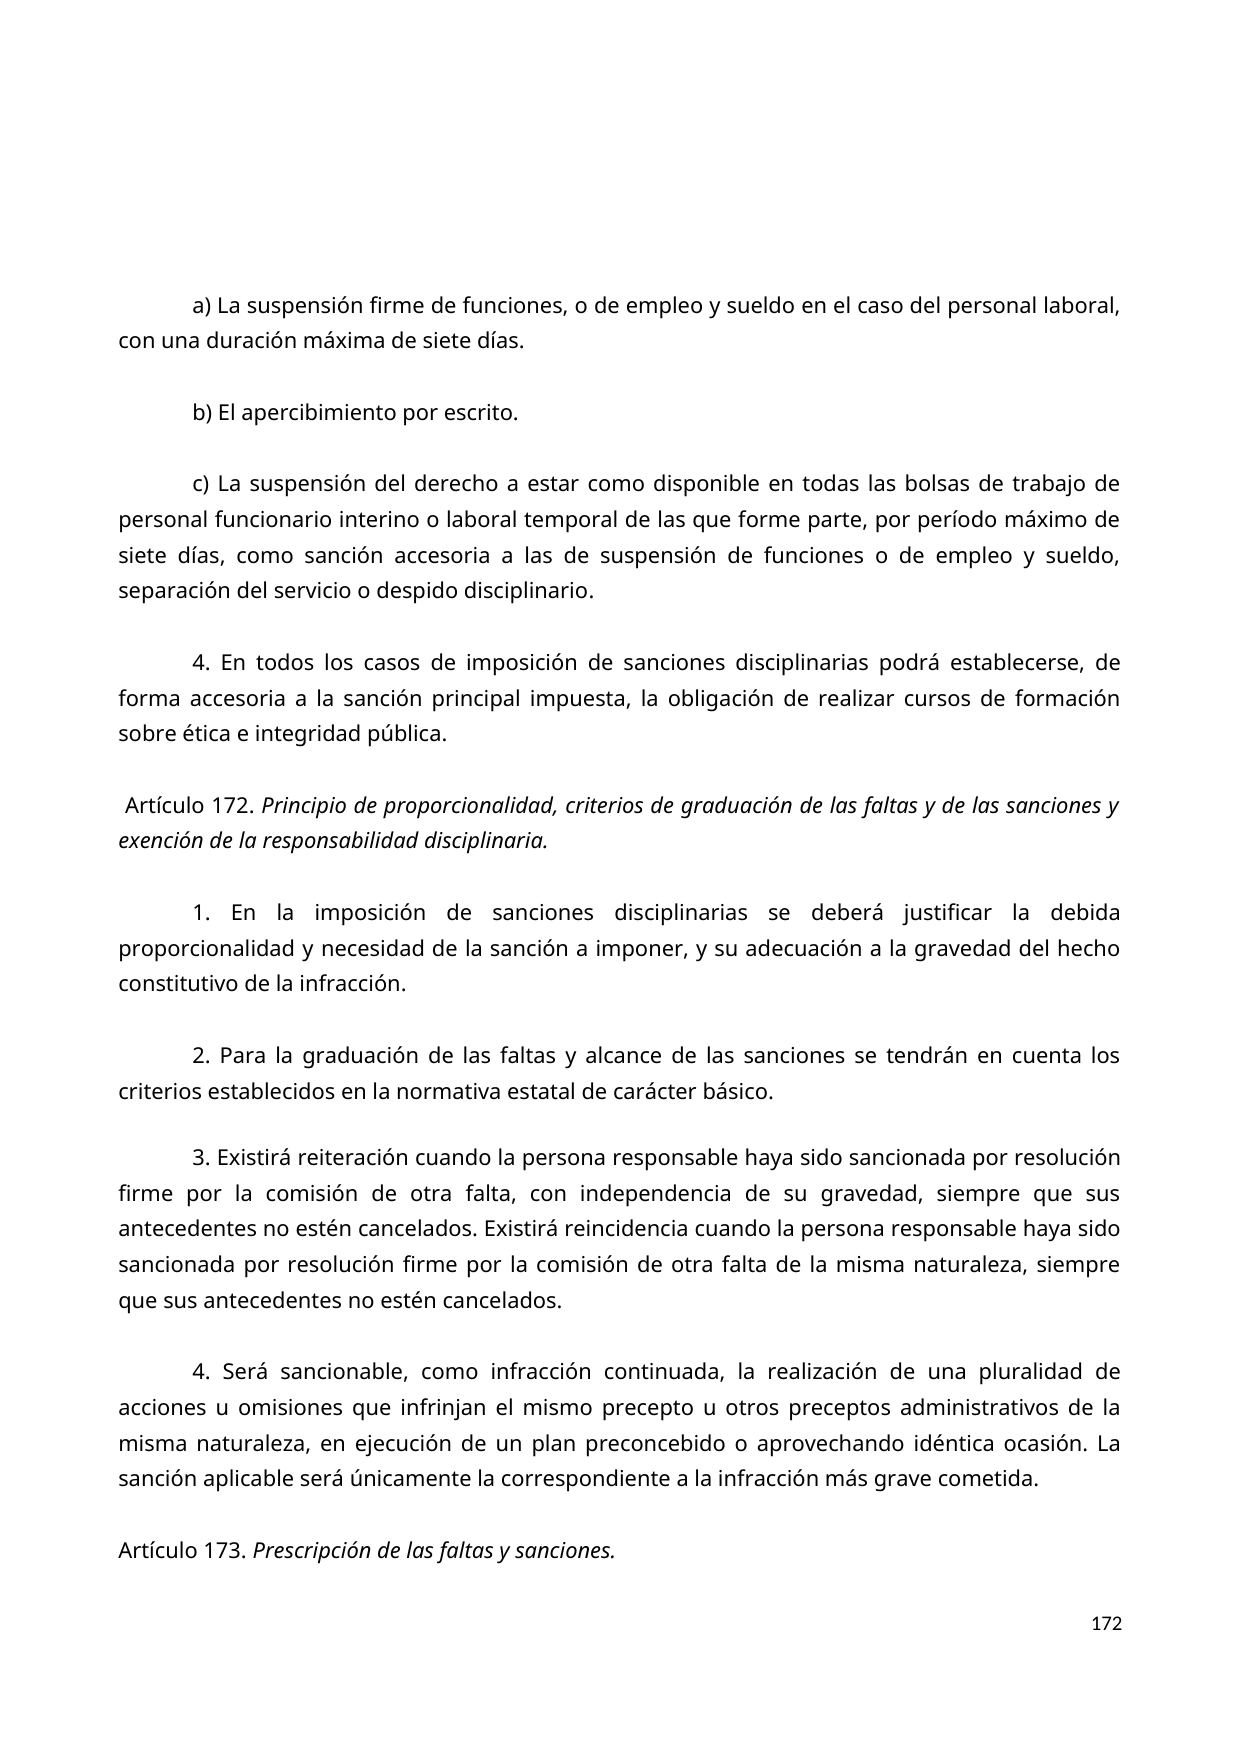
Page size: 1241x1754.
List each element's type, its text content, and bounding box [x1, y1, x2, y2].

text 4. Será sancionable, como infracción continuada, la realización de una pluralidad de acciones u omisiones que infrinjan el mismo precepto u otros preceptos administrativos de la misma naturaleza, en ejecución de un plan preconcebido o aprovechando idéntica ocasión. La sanción aplicable será únicamente la correspondiente a la infracción más grave cometida. [118, 1356, 1122, 1493]
text Artículo 172. Principio de proporcionalidad, criterios de graduación de las faltas y de las sanciones y exención de la responsabilidad disciplinaria. [118, 790, 1122, 855]
text 1. En la imposición de sanciones disciplinarias se deberá justificar la debida proporcionalidad y necesidad de la sanción a imponer, y su adecuación a la gravedad del hecho constitutivo de la infracción. [118, 897, 1122, 998]
text a) La suspensión firme de funciones, o de empleo y sueldo en el caso del personal laboral, con una duración máxima de siete días. [118, 289, 1122, 355]
text b) El apercibimiento por escrito. [118, 397, 1122, 427]
text 3. Existirá reiteración cuando la persona responsable haya sido sancionada por resolución firme por la comisión de otra falta, con independencia de su gravedad, siempre que sus antecedentes no estén cancelados. Existirá reincidencia cuando la persona responsable haya sido sancionada por resolución firme por la comisión de otra falta de la misma naturaleza, siempre que sus antecedentes no estén cancelados. [118, 1142, 1122, 1314]
text c) La suspensión del derecho a estar como disponible en todas las bolsas de trabajo de personal funcionario interino o laboral temporal de las que forme parte, por período máximo de siete días, como sanción accesoria a las de suspensión de funciones o de empleo y sueldo, separación del servicio o despido disciplinario. [118, 468, 1122, 605]
text Artículo 173. Prescripción de las faltas y sanciones. [118, 1535, 1122, 1564]
text 4. En todos los casos de imposición de sanciones disciplinarias podrá establecerse, de forma accesoria a la sanción principal impuesta, la obligación de realizar cursos de formación sobre ética e integridad pública. [118, 647, 1122, 748]
text 2. Para la graduación de las faltas y alcance de las sanciones se tendrán en cuenta los criterios establecidos en la normativa estatal de carácter básico. [118, 1040, 1122, 1105]
